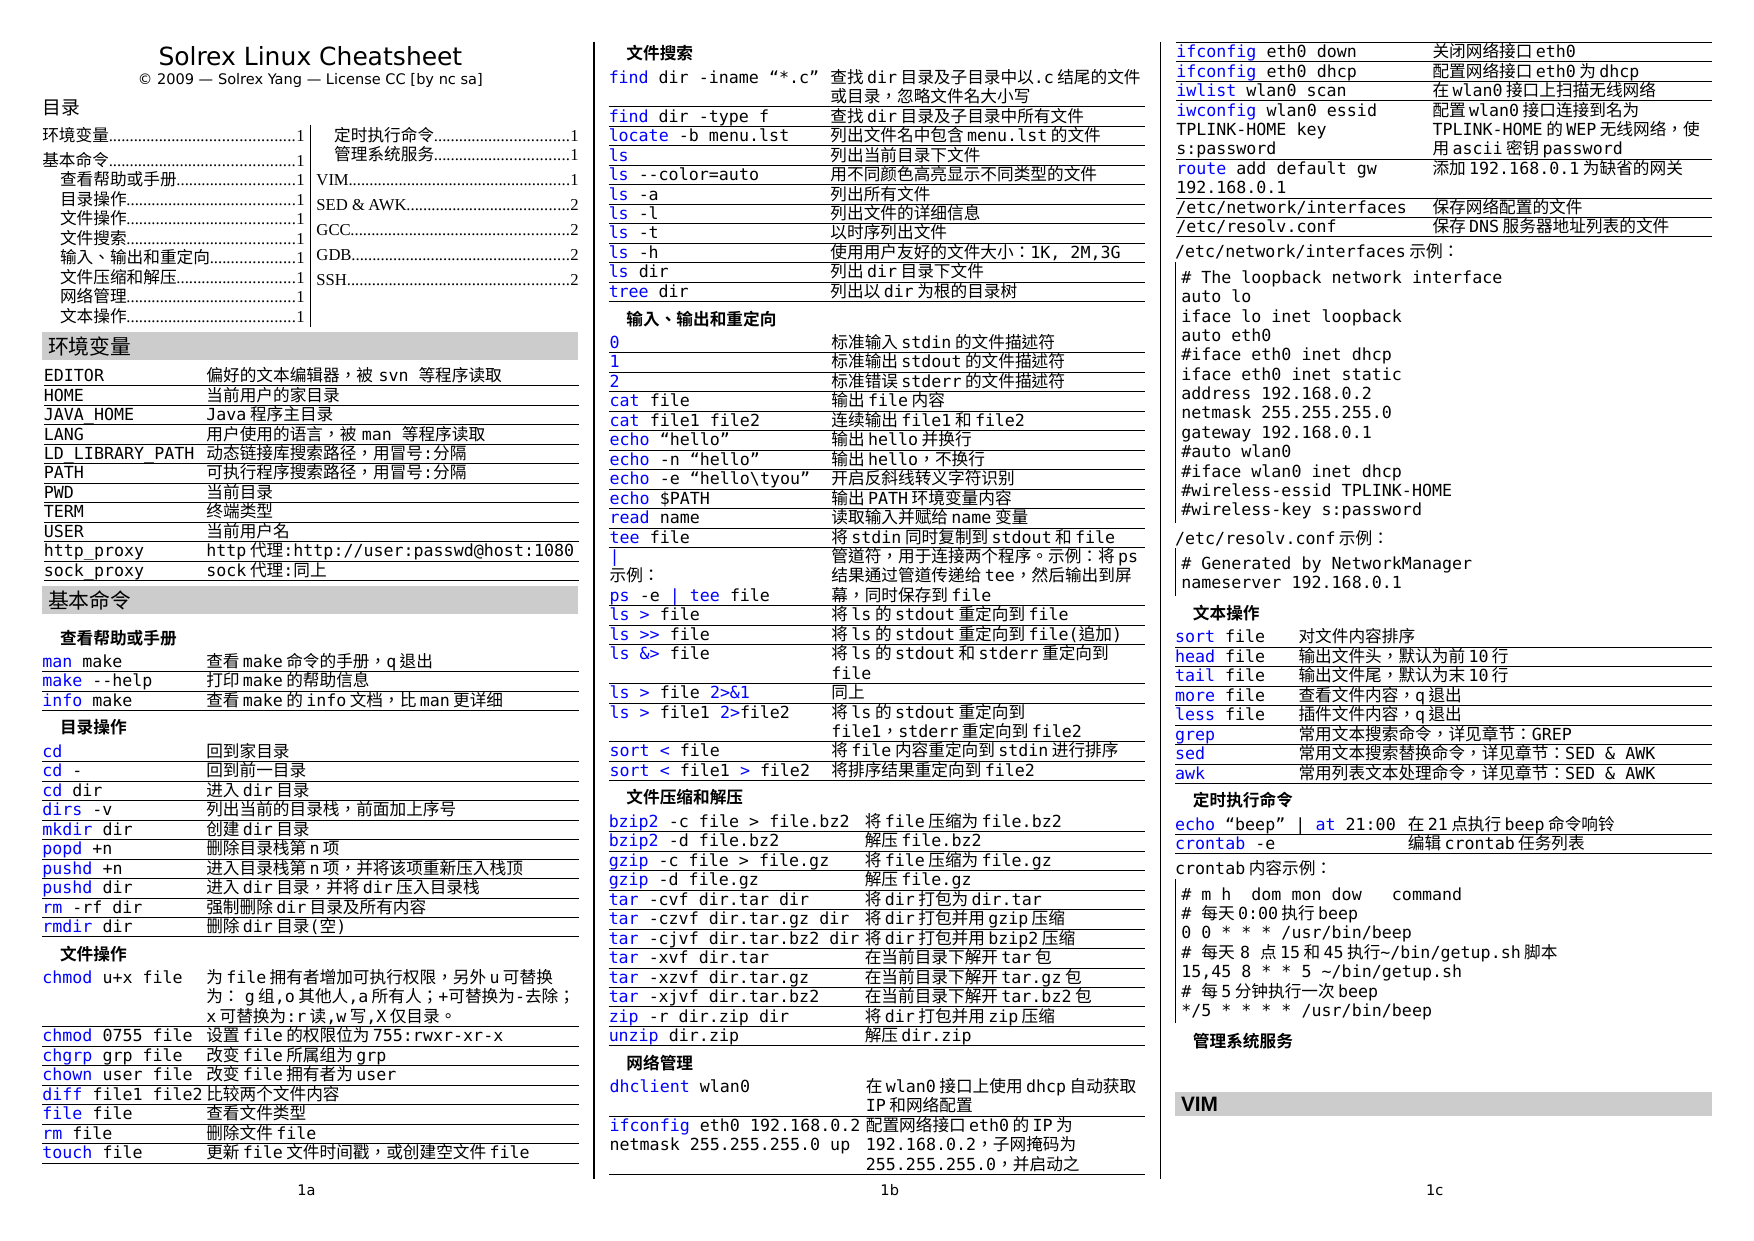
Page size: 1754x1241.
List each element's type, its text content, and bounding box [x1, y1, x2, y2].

table_cell echo -e “hello\tyou” [609, 470, 831, 488]
table_header 0 [609, 333, 831, 352]
table_cell gzip -c file > file.gz [609, 852, 864, 870]
table_cell 当前用户名 [206, 523, 578, 541]
table_cell tar -czvf dir.tar.gz dir [609, 910, 864, 928]
table_cell sock代理:同上 [206, 562, 578, 580]
table_cell tee file [609, 529, 831, 547]
table_cell cat file1 file2 [609, 412, 831, 430]
table_cell 将排序结果重定向到file2 [831, 762, 1145, 780]
table_cell 列出当前目录下文件 [830, 146, 1145, 165]
table_cell zip -r dir.zip dir [609, 1007, 864, 1026]
table_cell tar -xvf dir.tar [609, 949, 864, 967]
table_cell USER [44, 523, 206, 541]
table_cell ls >> file [609, 626, 831, 644]
table_cell tar -cjvf dir.tar.bz2 dir [609, 930, 864, 948]
table_cell ifconfig eth0 down [1176, 43, 1432, 61]
table_header sort file [1175, 627, 1298, 647]
text 目录操作 1 [60, 189, 304, 209]
table_cell 列出文件名中包含menu.lst的文件 [830, 127, 1145, 145]
table_cell LANG [44, 425, 206, 444]
text # Generated by NetworkManager [1176, 548, 1712, 573]
text 管理系统服务 1 [334, 145, 578, 164]
table_cell find dir -type f [609, 107, 830, 126]
table_cell http_proxy [44, 542, 206, 561]
table_cell less file [1175, 706, 1298, 724]
table_cell ls -t [609, 224, 830, 243]
table_cell 删除目录栈第n项 [206, 840, 578, 858]
table_header 标准输入stdin的文件描述符 [831, 333, 1145, 352]
table_cell echo -n “hello” [609, 451, 831, 469]
table_cell ls [609, 146, 830, 165]
table_cell route add default gw 192.168.0.1 [1176, 160, 1432, 197]
table_cell 读取输入并赋给name变量 [831, 509, 1145, 527]
table_cell LD_LIBRARY_PATH [44, 445, 206, 463]
table_cell 输出文件头，默认为前10行 [1298, 648, 1712, 666]
table_cell 用不同颜色高亮显示不同类型的文件 [830, 166, 1145, 184]
table_cell sock_proxy [44, 562, 206, 580]
text 基本命令 1 [42, 151, 304, 170]
table_cell chmod 0755 file [42, 1027, 206, 1046]
text iface eth0 inet static [1176, 365, 1712, 384]
text SSH 2 [316, 270, 578, 289]
table_cell 列出dir目录下文件 [830, 263, 1145, 282]
table_cell 将ls的stdout重定向到file(追加) [831, 626, 1145, 644]
subtitle 网络管理 [614, 1051, 1145, 1074]
table_cell 将stdin同时复制到stdout和file [831, 529, 1145, 547]
text 文件操作 1 [60, 209, 304, 228]
table_cell 解压file.gz [865, 871, 1145, 889]
table_cell 同上 [831, 684, 1145, 702]
table_cell 2 [609, 373, 831, 391]
table_cell ls -a [609, 185, 830, 204]
table_cell 改变file所属组为grp [206, 1047, 578, 1065]
text # 每天 8 点15和45执行~/bin/getup.sh脚本 [1176, 943, 1712, 962]
table_cell more file [1175, 687, 1298, 705]
table_cell ifconfig eth0 192.168.0.2 netmask 255.255.255.0 up [609, 1117, 866, 1174]
table_cell echo $PATH [609, 490, 831, 508]
table_cell 进入目录栈第n项，并将该项重新压入栈顶 [206, 860, 578, 878]
table_header 为file拥有者增加可执行权限，另外u可替换为： g组,o其他人,a所有人；+可替换为-去除；x可替换为:r读,w写,X仅目录。 [206, 968, 578, 1026]
text #wireless-key s:password [1176, 500, 1712, 523]
table_cell read name [609, 509, 831, 527]
table_cell 解压file.bz2 [865, 832, 1145, 851]
text #iface eth0 inet dhcp [1176, 345, 1712, 365]
table_cell mkdir dir [42, 821, 206, 839]
table_cell 解压dir.zip [865, 1027, 1145, 1045]
table_cell 将ls的stdout和stderr重定向到file [831, 645, 1145, 683]
text /etc/resolv.conf示例： [1175, 528, 1712, 548]
table_cell crontab -e [1175, 835, 1408, 853]
table_header 在wlan0接口上使用dhcp自动获取IP和网络配置 [866, 1077, 1145, 1116]
table_cell 保存网络配置的文件 [1432, 199, 1712, 217]
subtitle VIM [1175, 1092, 1712, 1116]
table_cell cat file [609, 392, 831, 411]
table_cell ls > file [609, 606, 831, 624]
table_cell 输出PATH环境变量内容 [831, 490, 1145, 508]
table_cell rm -rf dir [42, 899, 206, 917]
table_cell 保存DNS服务器地址列表的文件 [1432, 218, 1712, 236]
text # The loopback network interface [1176, 262, 1712, 287]
text crontab内容示例： [1175, 859, 1712, 879]
table_cell tar -cvf dir.tar dir [609, 891, 864, 909]
subtitle 基本命令 [42, 586, 578, 614]
table_cell iwlist wlan0 scan [1176, 82, 1432, 100]
table_cell head file [1175, 648, 1298, 666]
subtitle 环境变量 [42, 332, 578, 360]
table_cell 进入dir目录，并将dir压入目录栈 [206, 879, 578, 897]
table_cell 编辑crontab任务列表 [1408, 835, 1712, 853]
table_cell TERM [44, 503, 206, 522]
table_cell HOME [44, 386, 206, 405]
text © 2009 — Solrex Yang — License CC [by nc sa] [42, 71, 578, 88]
table_cell ifconfig eth0 dhcp [1176, 62, 1432, 81]
text gateway 192.168.0.1 [1176, 423, 1712, 442]
text 网络管理 1 [60, 287, 304, 306]
subtitle 目录操作 [48, 716, 578, 739]
table_cell gzip -d file.gz [609, 871, 864, 889]
table_cell JAVA_HOME [44, 406, 206, 424]
text #wireless-essid TPLINK-HOME [1176, 481, 1712, 500]
table_header 对文件内容排序 [1298, 627, 1712, 647]
table_cell 查看文件类型 [206, 1105, 578, 1123]
subtitle Solrex Linux Cheatsheet [42, 42, 578, 71]
table_header chmod u+x file [42, 968, 206, 1026]
text #iface wlan0 inet dhcp [1176, 462, 1712, 481]
subtitle 文本操作 [1181, 602, 1712, 624]
table_header 查看make命令的手册，q退出 [206, 652, 578, 671]
text 文本操作 1 [60, 306, 304, 326]
table_cell PATH [44, 464, 206, 483]
table_cell 用户使用的语言，被 man 等程序读取 [206, 425, 578, 444]
table_cell sort < file1 > file2 [609, 762, 831, 780]
table_cell ls dir [609, 263, 830, 282]
table_cell 1 [609, 353, 831, 372]
table_cell 在wlan0接口上扫描无线网络 [1432, 82, 1712, 100]
text VIM 1 [316, 170, 578, 189]
table_cell 使用用户友好的文件大小：1K, 2M,3G [830, 244, 1145, 262]
table_cell iwconfig wlan0 essid TPLINK-HOME key s:password [1176, 101, 1432, 159]
table_cell 当前目录 [206, 484, 578, 502]
table_cell grep [1175, 726, 1298, 744]
table_cell sed [1175, 745, 1298, 763]
table_cell 输出文件尾，默认为末10行 [1298, 667, 1712, 686]
table_cell chown user file [42, 1066, 206, 1084]
table_cell 将dir打包并用zip压缩 [865, 1007, 1145, 1026]
table_cell 列出所有文件 [830, 185, 1145, 204]
table_cell http代理:http://user:passwd@host:1080 [206, 542, 578, 561]
table_cell tail file [1175, 667, 1298, 686]
table_cell 创建dir目录 [206, 821, 578, 839]
table_cell 将dir打包并用gzip压缩 [865, 910, 1145, 928]
table_cell cd - [42, 762, 206, 781]
table_cell sort < file [609, 742, 831, 761]
table_cell popd +n [42, 840, 206, 858]
table_cell 强制删除dir目录及所有内容 [206, 899, 578, 917]
table_cell diff file1 file2 [42, 1086, 206, 1104]
subtitle 定时执行命令 [1181, 789, 1712, 812]
table_cell 当前用户的家目录 [206, 386, 578, 405]
table_cell pushd dir [42, 879, 206, 897]
text nameserver 192.168.0.1 [1176, 573, 1712, 596]
table_cell 删除文件file [206, 1125, 578, 1143]
table_header cd [42, 742, 206, 761]
table_cell 改变file拥有者为user [206, 1066, 578, 1084]
table_cell 以时序列出文件 [830, 224, 1145, 243]
table_cell 删除dir目录(空) [206, 918, 578, 936]
table_cell cd dir [42, 782, 206, 800]
table_cell tar -xjvf dir.tar.bz2 [609, 988, 864, 1006]
table_cell 标准错误stderr的文件描述符 [831, 373, 1145, 391]
table_cell 将ls的stdout重定向到file1，stderr重定向到file2 [831, 704, 1145, 741]
text 环境变量 1 [42, 125, 304, 145]
table_cell locate -b menu.lst [609, 127, 830, 145]
table_cell 查看make的info文档，比man更详细 [206, 692, 578, 710]
table_cell 输出file内容 [831, 392, 1145, 411]
table_cell 查看文件内容，q退出 [1298, 687, 1712, 705]
text netmask 255.255.255.0 [1176, 403, 1712, 423]
table_cell 将ls的stdout重定向到file [831, 606, 1145, 624]
text GDB 2 [316, 245, 578, 264]
table_header 偏好的文本编辑器，被 svn 等程序读取 [206, 366, 578, 385]
table_cell 将dir打包为dir.tar [865, 891, 1145, 909]
table_cell ls -h [609, 244, 830, 262]
text auto lo [1176, 287, 1712, 307]
table_header dhclient wlan0 [609, 1077, 866, 1116]
text 查看帮助或手册 1 [60, 170, 304, 189]
table_cell ls > file1 2>file2 [609, 704, 831, 741]
text address 192.168.0.2 [1176, 384, 1712, 403]
table_cell 进入dir目录 [206, 782, 578, 800]
table_cell 将dir打包并用bzip2压缩 [865, 930, 1145, 948]
table_header man make [42, 652, 206, 671]
text # m h dom mon dow command [1176, 879, 1712, 904]
table_cell 配置wlan0接口连接到名为TPLINK-HOME的WEP无线网络，使用ascii密钥password [1432, 101, 1712, 159]
table_cell 配置网络接口eth0为dhcp [1432, 62, 1712, 81]
text #auto wlan0 [1176, 442, 1712, 462]
table_cell Java程序主目录 [206, 406, 578, 424]
text 0 0 * * * /usr/bin/beep [1176, 923, 1712, 943]
table_cell 列出文件的详细信息 [830, 205, 1145, 223]
table_cell 在当前目录下解开tar.gz包 [865, 969, 1145, 987]
text /etc/network/interfaces示例： [1175, 242, 1712, 262]
table_cell | 示例： ps -e | tee file [609, 548, 831, 605]
table_header find dir -iname “*.c” [609, 68, 830, 106]
table_cell 常用列表文本处理命令，详见章节：SED & AWK [1298, 765, 1712, 783]
table_cell info make [42, 692, 206, 710]
table_cell /etc/network/interfaces [1176, 199, 1432, 217]
table_cell 更新file文件时间戳，或创建空文件file [206, 1144, 578, 1162]
table_cell ls --color=auto [609, 166, 830, 184]
table_cell /etc/resolv.conf [1176, 218, 1432, 236]
subtitle 输入、输出和重定向 [614, 307, 1145, 330]
table_cell ls &> file [609, 645, 831, 683]
subtitle 管理系统服务 [1181, 1029, 1712, 1052]
table_header 回到家目录 [206, 742, 578, 761]
table_cell PWD [44, 484, 206, 502]
table_cell awk [1175, 765, 1298, 783]
table_cell 设置file的权限位为755:rwxr-xr-x [206, 1027, 578, 1046]
table_cell 列出当前的目录栈，前面加上序号 [206, 801, 578, 819]
table_cell 标准输出stdout的文件描述符 [831, 353, 1145, 372]
table_cell chgrp grp file [42, 1047, 206, 1065]
table_cell dirs -v [42, 801, 206, 819]
table_cell make --help [42, 672, 206, 691]
text iface lo inet loopback [1176, 307, 1712, 326]
table_cell ls > file 2>&1 [609, 684, 831, 702]
text # 每天0:00执行beep [1176, 904, 1712, 923]
table_header bzip2 -c file > file.bz2 [609, 812, 864, 831]
text */5 * * * * /usr/bin/beep [1176, 1001, 1712, 1023]
table_cell 关闭网络接口eth0 [1432, 43, 1712, 61]
table_cell 终端类型 [206, 503, 578, 522]
text # 每5分钟执行一次beep [1176, 982, 1712, 1001]
table_cell 将file压缩为file.gz [865, 852, 1145, 870]
subtitle 查看帮助或手册 [48, 626, 578, 649]
table_cell 动态链接库搜索路径，用冒号:分隔 [206, 445, 578, 463]
table_cell 配置网络接口eth0的IP为192.168.0.2，子网掩码为255.255.255.0，并启动之 [866, 1117, 1145, 1174]
table_cell rmdir dir [42, 918, 206, 936]
table_header 将file压缩为file.bz2 [865, 812, 1145, 831]
text 文件搜索 1 [60, 228, 304, 248]
table_cell 输出hello，不换行 [831, 451, 1145, 469]
subtitle 文件压缩和解压 [614, 786, 1145, 809]
text GCC 2 [316, 220, 578, 239]
subtitle 文件操作 [48, 942, 578, 965]
table_cell 在当前目录下解开tar.bz2包 [865, 988, 1145, 1006]
table_header EDITOR [44, 366, 206, 385]
text auto eth0 [1176, 326, 1712, 345]
table_cell 常用文本搜索替换命令，详见章节：SED & AWK [1298, 745, 1712, 763]
table_cell rm file [42, 1125, 206, 1143]
table_cell 添加192.168.0.1为缺省的网关 [1432, 160, 1712, 197]
table_cell 回到前一目录 [206, 762, 578, 781]
table_cell 插件文件内容，q退出 [1298, 706, 1712, 724]
text 文件压缩和解压 1 [60, 267, 304, 287]
table_header 查找dir目录及子目录中以.c结尾的文件或目录，忽略文件名大小写 [830, 68, 1145, 106]
table_cell file file [42, 1105, 206, 1123]
text 15,45 8 * * 5 ~/bin/getup.sh [1176, 962, 1712, 982]
table_cell touch file [42, 1144, 206, 1162]
table_cell 开启反斜线转义字符识别 [831, 470, 1145, 488]
table_cell ls -l [609, 205, 830, 223]
text 定时执行命令 1 [334, 125, 578, 145]
table_cell 输出hello并换行 [831, 431, 1145, 449]
table_header echo “beep” | at 21:00 [1175, 815, 1408, 834]
table_cell 比较两个文件内容 [206, 1086, 578, 1104]
table_header 在21点执行beep命令响铃 [1408, 815, 1712, 834]
table_cell echo “hello” [609, 431, 831, 449]
table_cell bzip2 -d file.bz2 [609, 832, 864, 851]
table_cell 查找dir目录及子目录中所有文件 [830, 107, 1145, 126]
table_cell pushd +n [42, 860, 206, 878]
text SED & AWK 2 [316, 195, 578, 214]
table_cell 管道符，用于连接两个程序。示例：将ps结果通过管道传递给tee，然后输出到屏幕，同时保存到file [831, 548, 1145, 605]
table_cell 可执行程序搜索路径，用冒号:分隔 [206, 464, 578, 483]
table_cell 打印make的帮助信息 [206, 672, 578, 691]
subtitle 文件搜索 [614, 42, 1145, 65]
table_cell 列出以dir为根的目录树 [830, 283, 1145, 301]
table_cell tree dir [609, 283, 830, 301]
table_cell 将file内容重定向到stdin进行排序 [831, 742, 1145, 761]
table_cell 常用文本搜索命令，详见章节：GREP [1298, 726, 1712, 744]
table_cell 连续输出file1和file2 [831, 412, 1145, 430]
text 输入、输出和重定向 1 [60, 248, 304, 267]
table_cell unzip dir.zip [609, 1027, 864, 1045]
table_cell tar -xzvf dir.tar.gz [609, 969, 864, 987]
subtitle 目录 [42, 94, 578, 119]
table_cell 在当前目录下解开tar包 [865, 949, 1145, 967]
